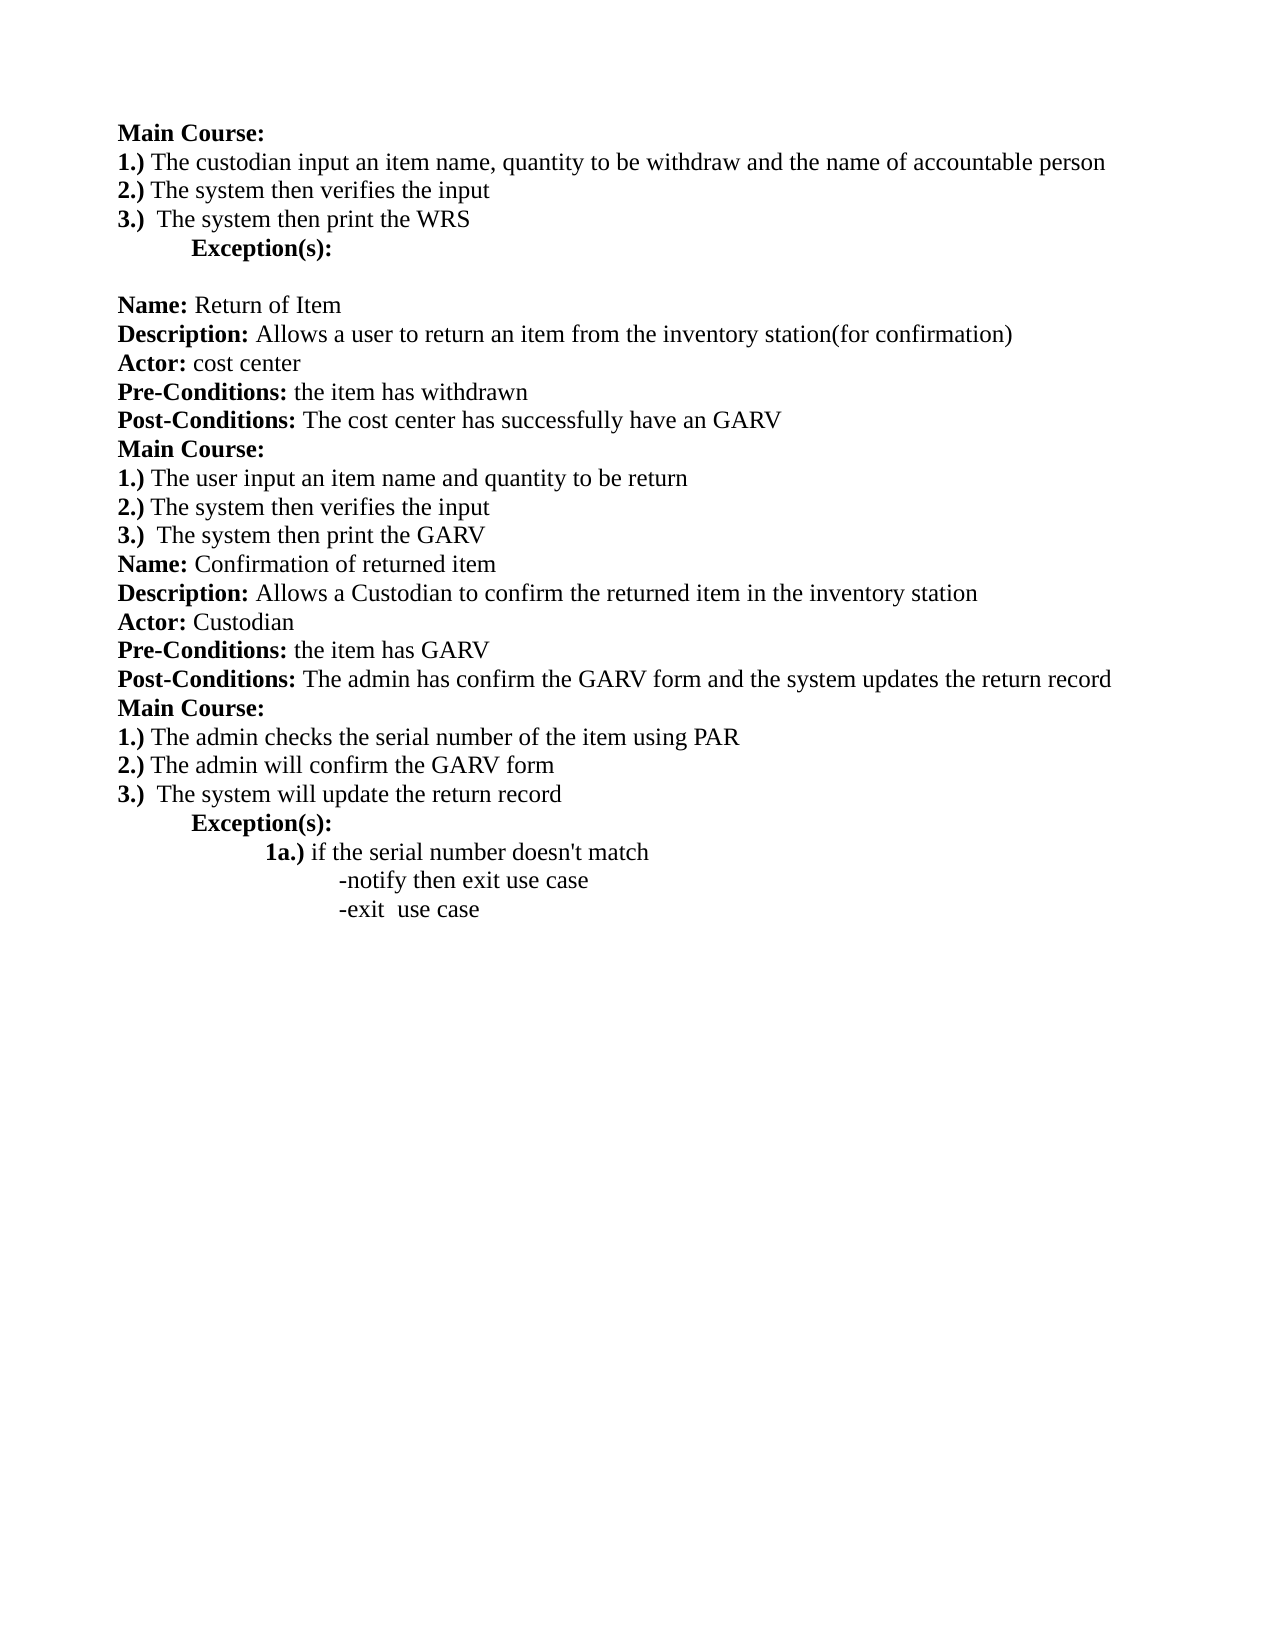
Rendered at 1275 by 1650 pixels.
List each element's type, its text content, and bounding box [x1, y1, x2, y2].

text Description: Allows a Custodian to confirm the returned item in the inventory station [117, 578, 1158, 607]
text Exception(s): [117, 233, 1158, 262]
text 1.) The admin checks the serial number of the item using PAR [117, 722, 1158, 751]
text 1a.) if the serial number doesn't match [117, 837, 1158, 866]
text 2.) The admin will confirm the GARV form [117, 751, 1158, 779]
text Post-Conditions: The admin has confirm the GARV form and the system updates the return record [117, 664, 1158, 693]
text 1.) The custodian input an item name, quantity to be withdraw and the name of accountable person [117, 147, 1158, 176]
text Pre-Conditions: the item has withdrawn [117, 377, 1158, 406]
text 3.) The system then print the GARV [117, 521, 1158, 549]
text Exception(s): [117, 808, 1158, 837]
text Main Course: [117, 118, 1158, 147]
text -exit use case [117, 894, 1158, 923]
text Main Course: [117, 693, 1158, 722]
text Description: Allows a user to return an item from the inventory station(for confirmation) [117, 319, 1158, 348]
text Name: Return of Item [117, 291, 1158, 319]
text 2.) The system then verifies the input [117, 176, 1158, 204]
text 1.) The user input an item name and quantity to be return [117, 463, 1158, 492]
text Pre-Conditions: the item has GARV [117, 636, 1158, 664]
text Main Course: [117, 434, 1158, 463]
text 2.) The system then verifies the input [117, 492, 1158, 521]
text Actor: Custodian [117, 607, 1158, 636]
text 3.) The system then print the WRS [117, 204, 1158, 233]
text Post-Conditions: The cost center has successfully have an GARV [117, 406, 1158, 434]
text -notify then exit use case [117, 866, 1158, 894]
text 3.) The system will update the return record [117, 779, 1158, 808]
text Name: Confirmation of returned item [117, 549, 1158, 578]
text Actor: cost center [117, 348, 1158, 377]
